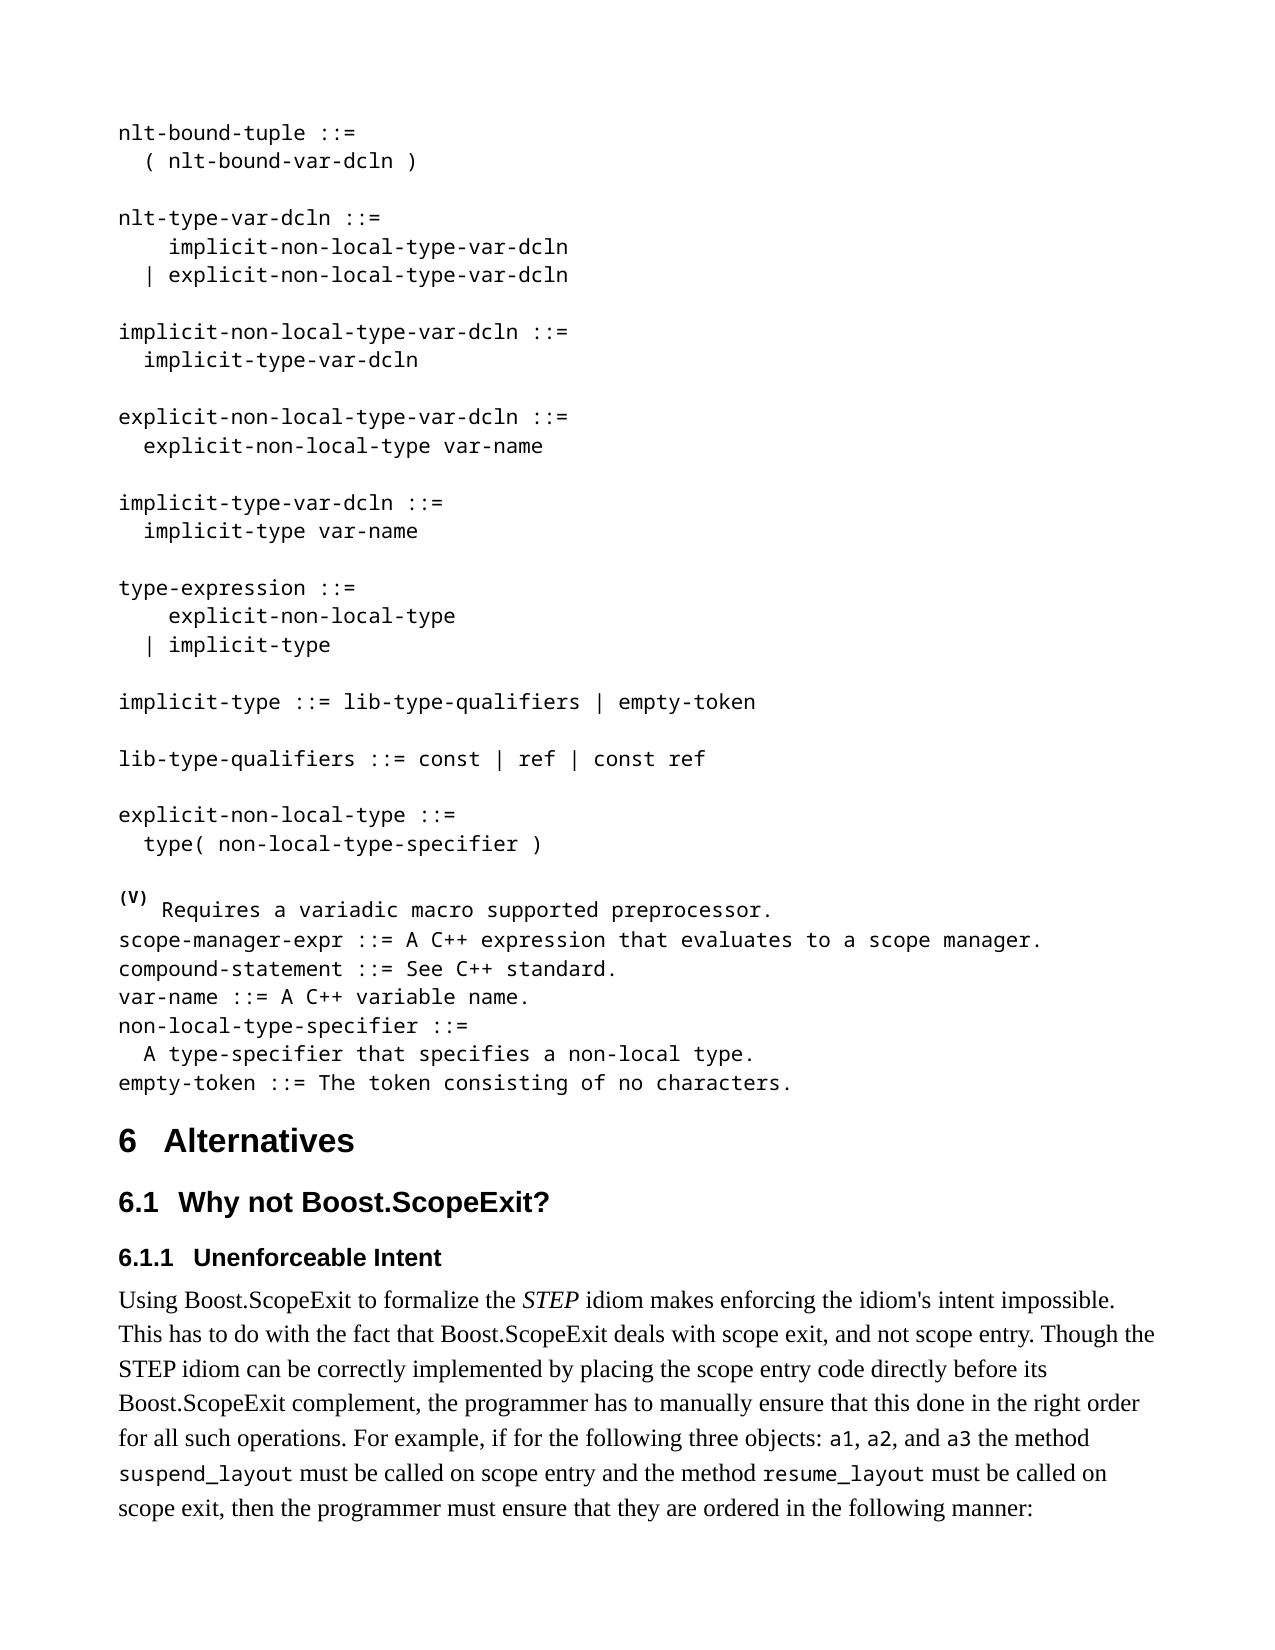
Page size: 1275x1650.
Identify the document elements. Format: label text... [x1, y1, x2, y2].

text explicit-non-local-type [118, 602, 1157, 630]
text explicit-non-local-type-var-dcln ::= [118, 402, 1157, 431]
text type( non-local-type-specifier ) [118, 829, 1157, 857]
text explicit-non-local-type var-name [118, 431, 1157, 459]
text | explicit-non-local-type-var-dcln [118, 260, 1157, 289]
text nlt-type-var-dcln ::= [118, 203, 1157, 232]
subtitle Why not Boost.ScopeExit? [118, 1185, 1157, 1218]
text nlt-bound-tuple ::= [118, 118, 1157, 147]
text A type-specifier that specifies a non-local type. [118, 1039, 1157, 1068]
text compound-statement ::= See C++ standard. [118, 954, 1157, 982]
text Using Boost.ScopeExit to formalize the STEP idiom makes enforcing the idiom's intent impossible. This has to do with the fact that Boost.ScopeExit deals with scope exit, and not scope entry. Though the STEP idiom can be correctly implemented by placing the scope entry code directly before its Boost.ScopeExit complement, the programmer has to manually ensure that this done in the right order for all such operations. For example, if for the following three objects: a1, a2, and a3 the method suspend_layout must be called on scope entry and the method resume_layout must be called on scope exit, then the programmer must ensure that they are ordered in the following manner: [118, 1285, 1157, 1522]
text type-expression ::= [118, 573, 1157, 602]
text var-name ::= A C++ variable name. [118, 982, 1157, 1011]
text lib-type-qualifiers ::= const | ref | const ref [118, 744, 1157, 772]
text implicit-type-var-dcln [118, 346, 1157, 374]
text implicit-non-local-type-var-dcln [118, 232, 1157, 260]
text implicit-type ::= lib-type-qualifiers | empty-token [118, 687, 1157, 715]
text ( nlt-bound-var-dcln ) [118, 147, 1157, 175]
text implicit-type-var-dcln ::= [118, 488, 1157, 516]
text implicit-non-local-type-var-dcln ::= [118, 317, 1157, 346]
text explicit-non-local-type ::= [118, 801, 1157, 829]
text | implicit-type [118, 630, 1157, 658]
subtitle Alternatives [118, 1121, 1157, 1160]
text non-local-type-specifier ::= [118, 1011, 1157, 1039]
text implicit-type var-name [118, 516, 1157, 545]
text (V) Requires a variadic macro supported preprocessor. [118, 886, 1157, 926]
text scope-manager-expr ::= A C++ expression that evaluates to a scope manager. [118, 926, 1157, 954]
text empty-token ::= The token consisting of no characters. [118, 1068, 1157, 1096]
subtitle Unenforceable Intent [118, 1243, 1157, 1272]
